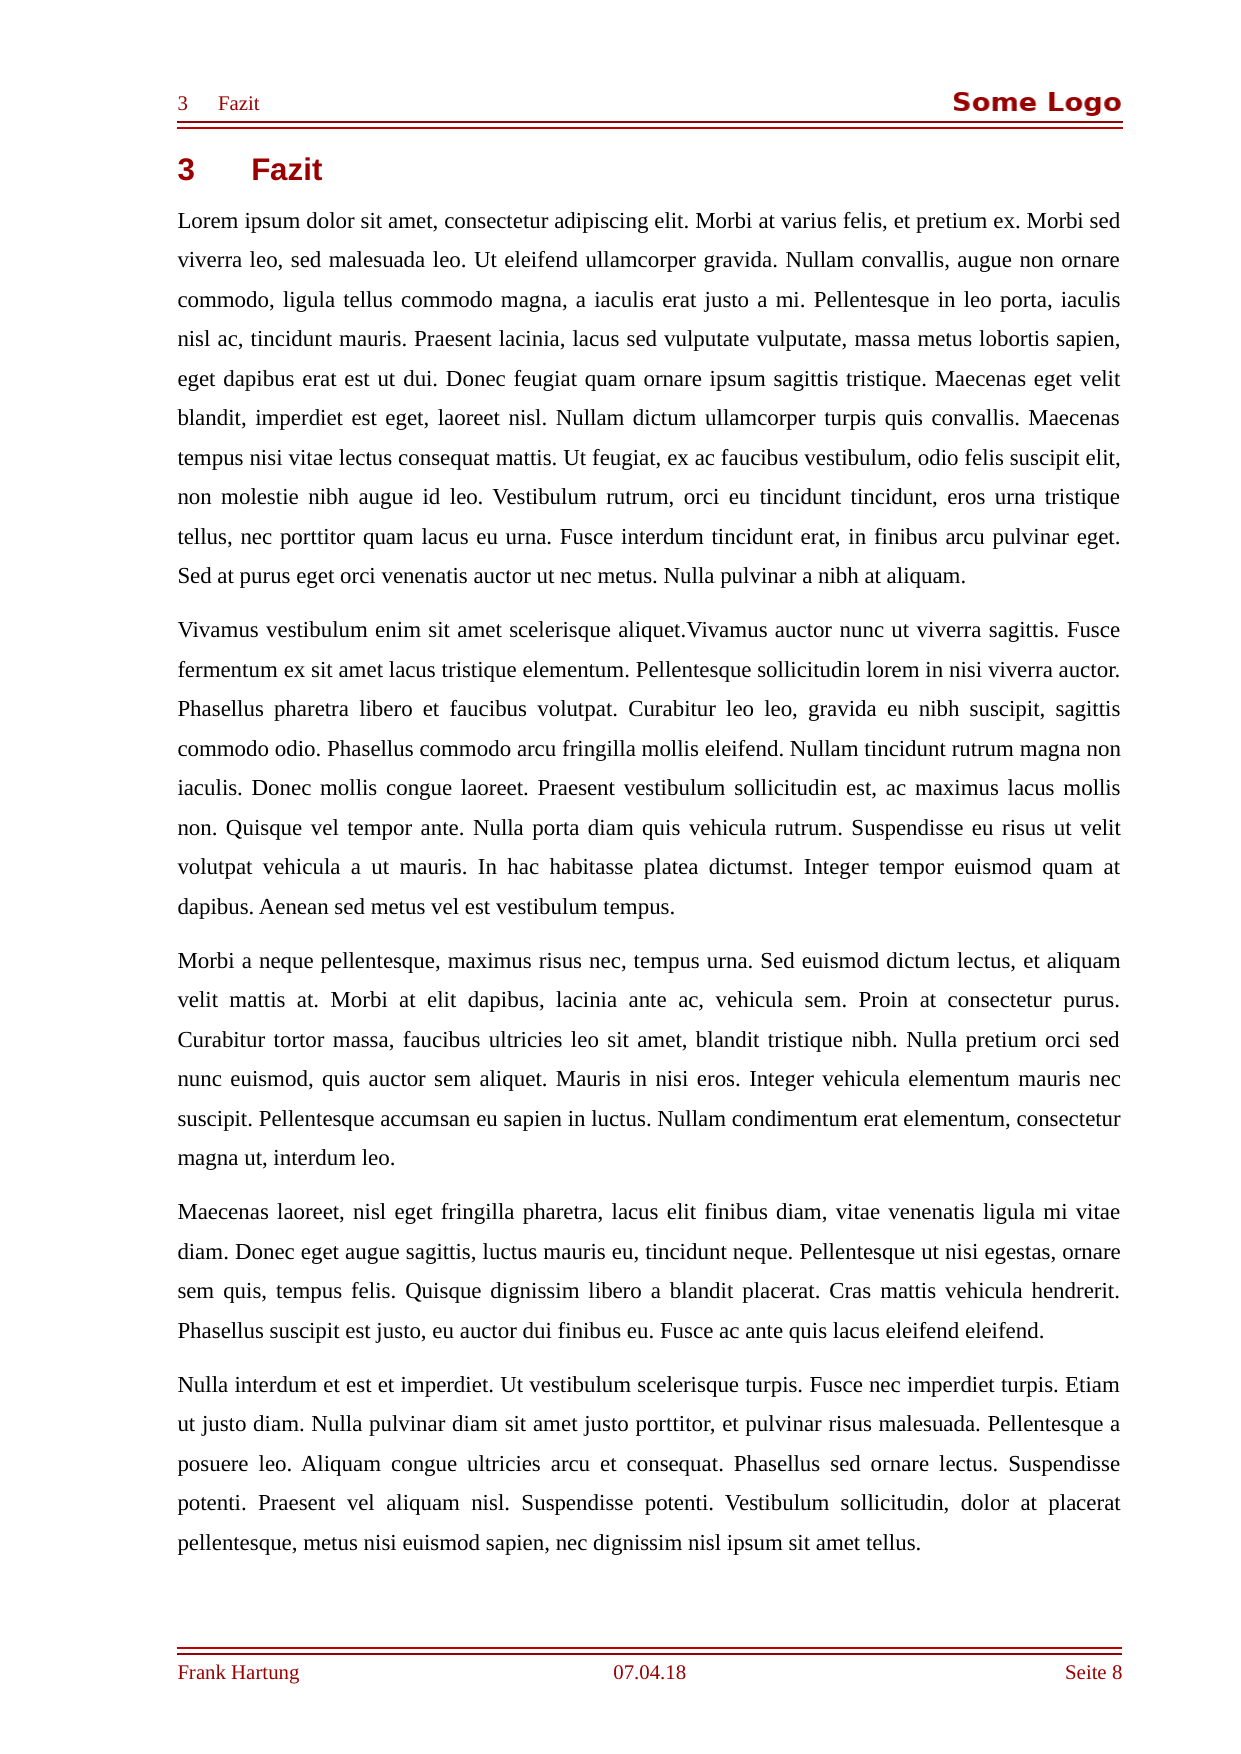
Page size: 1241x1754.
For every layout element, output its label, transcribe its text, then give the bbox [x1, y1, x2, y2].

text Nulla interdum et est et imperdiet. Ut vestibulum scelerisque turpis. Fusce nec imperdiet turpis. Etiam ut justo diam. Nulla pulvinar diam sit amet justo porttitor, et pulvinar risus malesuada. Pellentesque a posuere leo. Aliquam congue ultricies arcu et consequat. Phasellus sed ornare lectus. Suspendisse potenti. Praesent vel aliquam nisl. Suspendisse potenti. Vestibulum sollicitudin, dolor at placerat pellentesque, metus nisi euismod sapien, nec dignissim nisl ipsum sit amet tellus. [177, 1371, 1122, 1555]
text Lorem ipsum dolor sit amet, consectetur adipiscing elit. Morbi at varius felis, et pretium ex. Morbi sed viverra leo, sed malesuada leo. Ut eleifend ullamcorper gravida. Nullam convallis, augue non ornare commodo, ligula tellus commodo magna, a iaculis erat justo a mi. Pellentesque in leo porta, iaculis nisl ac, tincidunt mauris. Praesent lacinia, lacus sed vulputate vulputate, massa metus lobortis sapien, eget dapibus erat est ut dui. Donec feugiat quam ornare ipsum sagittis tristique. Maecenas eget velit blandit, imperdiet est eget, laoreet nisl. Nullam dictum ullamcorper turpis quis convallis. Maecenas tempus nisi vitae lectus consequat mattis. Ut feugiat, ex ac faucibus vestibulum, odio felis suscipit elit, non molestie nibh augue id leo. Vestibulum rutrum, orci eu tincidunt tincidunt, eros urna tristique tellus, nec porttitor quam lacus eu urna. Fusce interdum tincidunt erat, in finibus arcu pulvinar eget. Sed at purus eget orci venenatis auctor ut nec metus. Nulla pulvinar a nibh at aliquam. [177, 207, 1122, 589]
subtitle Fazit [177, 151, 1122, 186]
text Morbi a neque pellentesque, maximus risus nec, tempus urna. Sed euismod dictum lectus, et aliquam velit mattis at. Morbi at elit dapibus, lacinia ante ac, vehicula sem. Proin at consectetur purus. Curabitur tortor massa, faucibus ultricies leo sit amet, blandit tristique nibh. Nulla pretium orci sed nunc euismod, quis auctor sem aliquet. Mauris in nisi eros. Integer vehicula elementum mauris nec suscipit. Pellentesque accumsan eu sapien in luctus. Nullam condimentum erat elementum, consectetur magna ut, interdum leo. [177, 947, 1122, 1171]
picture [951, 88, 1123, 118]
text Vivamus vestibulum enim sit amet scelerisque aliquet.Vivamus auctor nunc ut viverra sagittis. Fusce fermentum ex sit amet lacus tristique elementum. Pellentesque sollicitudin lorem in nisi viverra auctor. Phasellus pharetra libero et faucibus volutpat. Curabitur leo leo, gravida eu nibh suscipit, sagittis commodo odio. Phasellus commodo arcu fringilla mollis eleifend. Nullam tincidunt rutrum magna non iaculis. Donec mollis congue laoreet. Praesent vestibulum sollicitudin est, ac maximus lacus mollis non. Quisque vel tempor ante. Nulla porta diam quis vehicula rutrum. Suspendisse eu risus ut velit volutpat vehicula a ut mauris. In hac habitasse platea dictumst. Integer tempor euismod quam at dapibus. Aenean sed metus vel est vestibulum tempus. [177, 616, 1122, 919]
text Maecenas laoreet, nisl eget fringilla pharetra, lacus elit finibus diam, vitae venenatis ligula mi vitae diam. Donec eget augue sagittis, luctus mauris eu, tincidunt neque. Pellentesque ut nisi egestas, ornare sem quis, tempus felis. Quisque dignissim libero a blandit placerat. Cras mattis vehicula hendrerit. Phasellus suscipit est justo, eu auctor dui finibus eu. Fusce ac ante quis lacus eleifend eleifend. [177, 1198, 1122, 1343]
